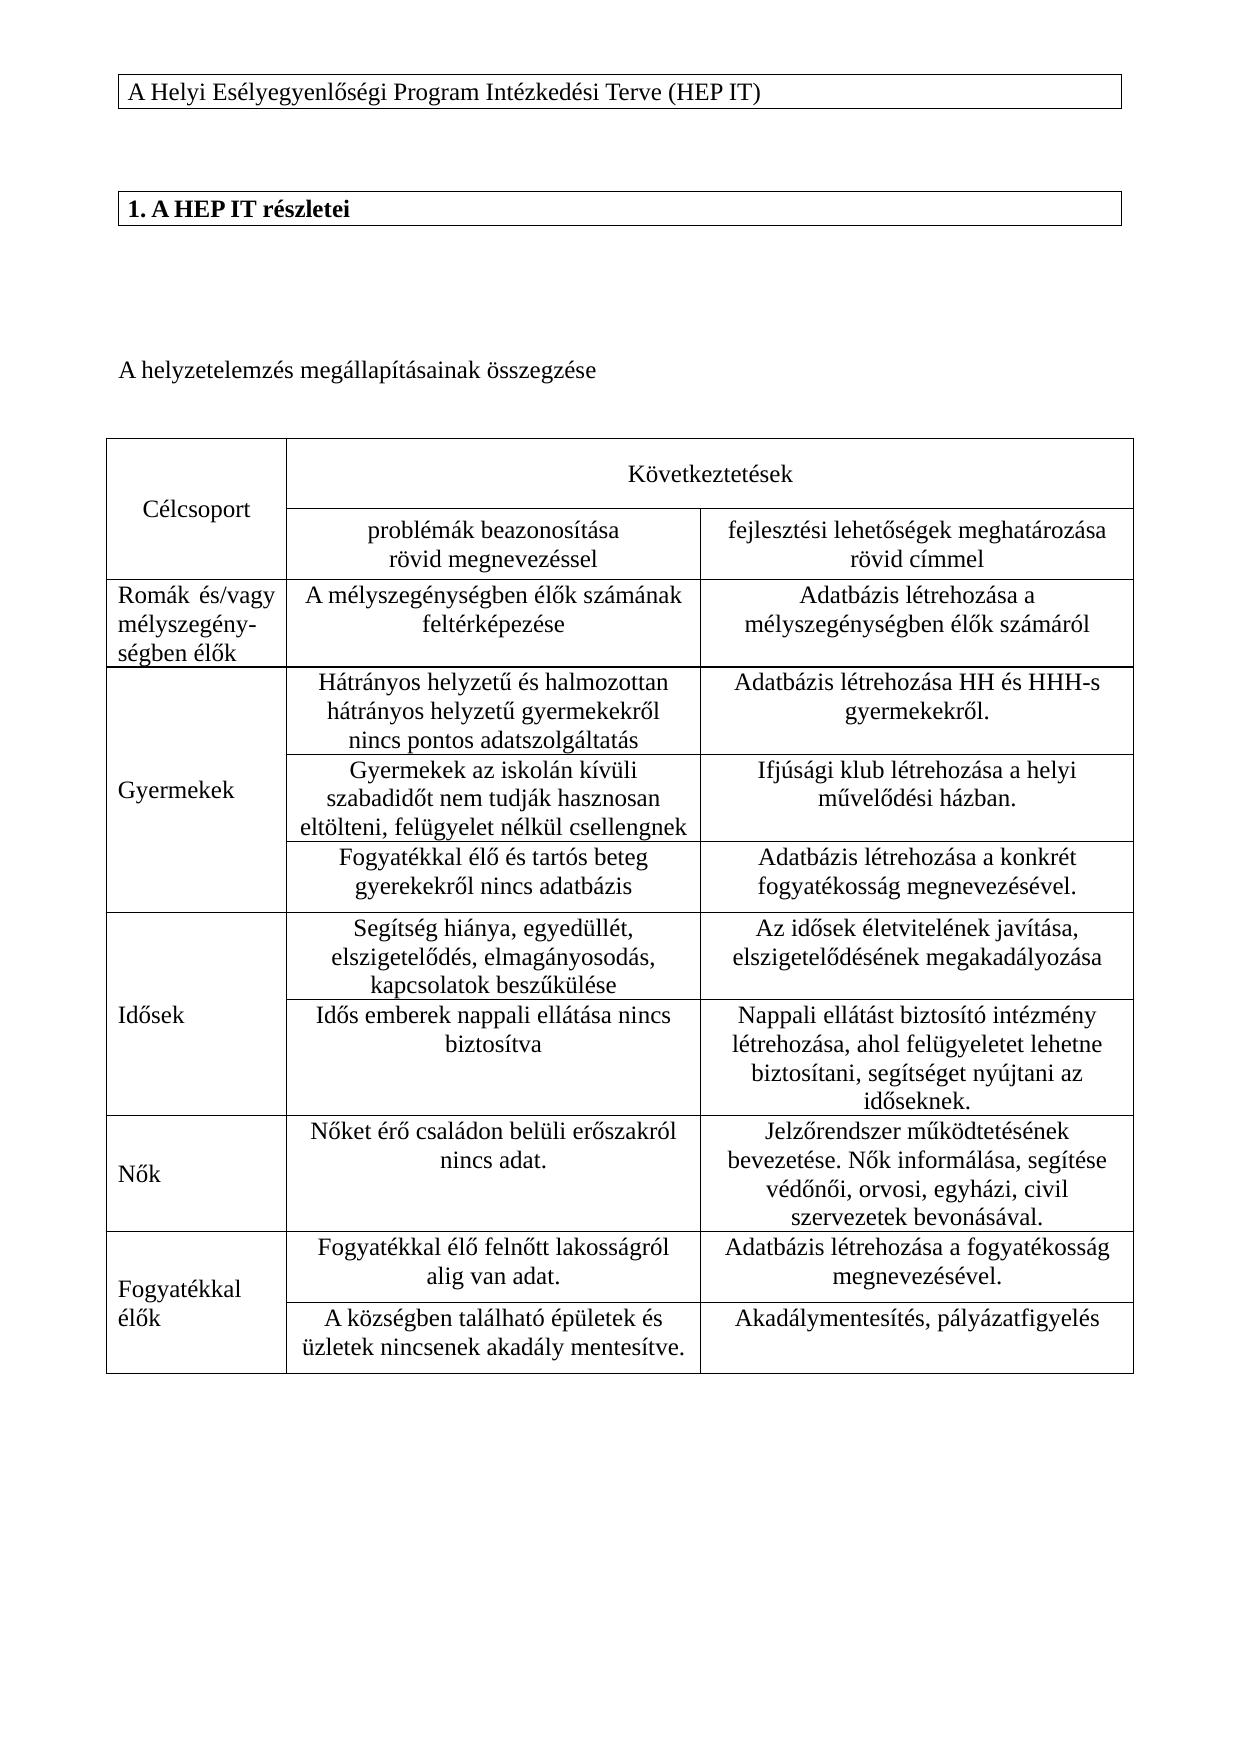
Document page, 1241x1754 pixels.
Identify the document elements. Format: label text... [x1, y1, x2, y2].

table_cell Fogyatékkal élő felnőtt lakosságról alig van adat. [287, 1232, 700, 1302]
table_cell Adatbázis létrehozása HH és HHH-s gyermekekről. [701, 668, 1133, 754]
table_cell Adatbázis létrehozása a mélyszegénységben élők számáról [701, 580, 1133, 666]
text A Helyi Esélyegyenlőségi Program Intézkedési Terve (HEP IT) [119, 75, 1121, 108]
table_cell Nappali ellátást biztosító intézmény létrehozása, ahol felügyeletet lehetne biztosítani, segítséget nyújtani az időseknek. [701, 1000, 1133, 1115]
table_cell Gyermekek [107, 668, 286, 912]
table_cell Idősek [107, 913, 286, 1115]
table_cell Adatbázis létrehozása a konkrét fogyatékosság megnevezésével. [701, 842, 1133, 912]
table_cell Segítség hiánya, egyedüllét, elszigetelődés, elmagányosodás, kapcsolatok beszűkülése [287, 913, 700, 999]
table_cell Nőket érő családon belüli erőszakról nincs adat. [287, 1116, 700, 1231]
table_cell Jelzőrendszer működtetésének bevezetése. Nők informálása, segítése védőnői, orvosi, egyházi, civil szervezetek bevonásával. [701, 1116, 1133, 1231]
table_cell A községben található épületek és üzletek nincsenek akadály mentesítve. [287, 1303, 700, 1373]
table_cell A mélyszegénységben élők számának feltérképezése [287, 580, 700, 666]
table_cell Fogyatékkal élők [107, 1232, 286, 1373]
table_header Célcsoport [107, 439, 286, 579]
table_cell Adatbázis létrehozása a fogyatékosság megnevezésével. [701, 1232, 1133, 1302]
table_cell Hátrányos helyzetű és halmozottan hátrányos helyzetű gyermekekről nincs pontos adatszolgáltatás [287, 668, 700, 754]
text A helyzetelemzés megállapításainak összegzése [118, 355, 1122, 384]
table_cell Akadálymentesítés, pályázatfigyelés [701, 1303, 1133, 1373]
table_cell Gyermekek az iskolán kívüli szabadidőt nem tudják hasznosan eltölteni, felügyelet nélkül csellengnek [287, 755, 700, 841]
table_cell problémák beazonosítása rövid megnevezéssel [287, 509, 700, 579]
table_cell Az idősek életvitelének javítása, elszigetelődésének megakadályozása [701, 913, 1133, 999]
table_cell Ifjúsági klub létrehozása a helyi művelődési házban. [701, 755, 1133, 841]
table_cell Romák és/vagy mélyszegény-ségben élők [107, 580, 286, 666]
table_cell Idős emberek nappali ellátása nincs biztosítva [287, 1000, 700, 1115]
table_cell fejlesztési lehetőségek meghatározása rövid címmel [701, 509, 1133, 579]
table_cell Fogyatékkal élő és tartós beteg gyerekekről nincs adatbázis [287, 842, 700, 912]
table_cell Nők [107, 1116, 286, 1231]
text 1. A HEP IT részletei [119, 192, 1121, 225]
table_header Következtetések [287, 439, 1133, 508]
